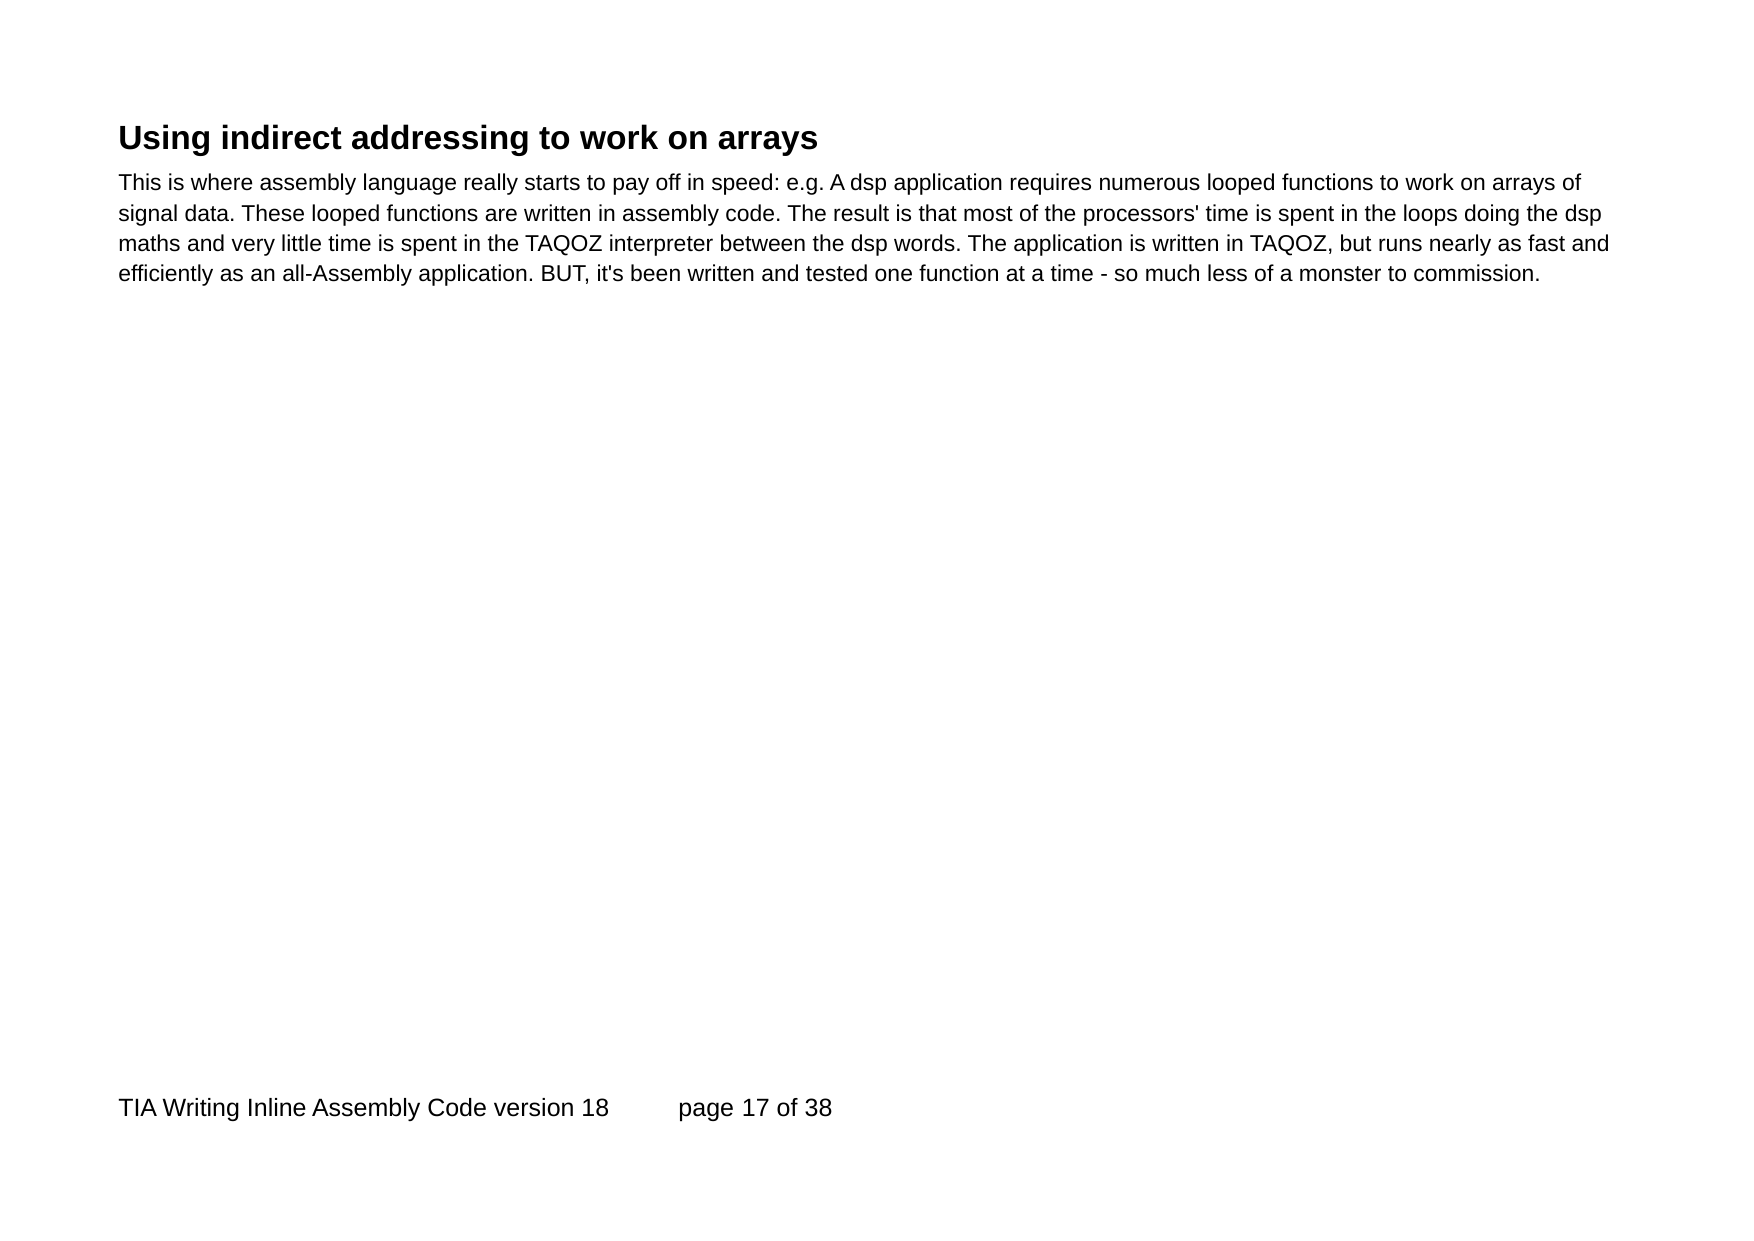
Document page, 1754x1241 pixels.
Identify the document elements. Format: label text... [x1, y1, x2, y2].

subtitle Using indirect addressing to work on arrays [118, 118, 1636, 157]
text This is where assembly language really starts to pay off in speed: e.g. A dsp application requires numerous looped functions to work on arrays of signal data. These looped functions are written in assembly code. The result is that most of the processors' time is spent in the loops doing the dsp maths and very little time is spent in the TAQOZ interpreter between the dsp words. The application is written in TAQOZ, but runs nearly as fast and efficiently as an all-Assembly application. BUT, it's been written and tested one function at a time - so much less of a monster to commission. [118, 169, 1636, 286]
